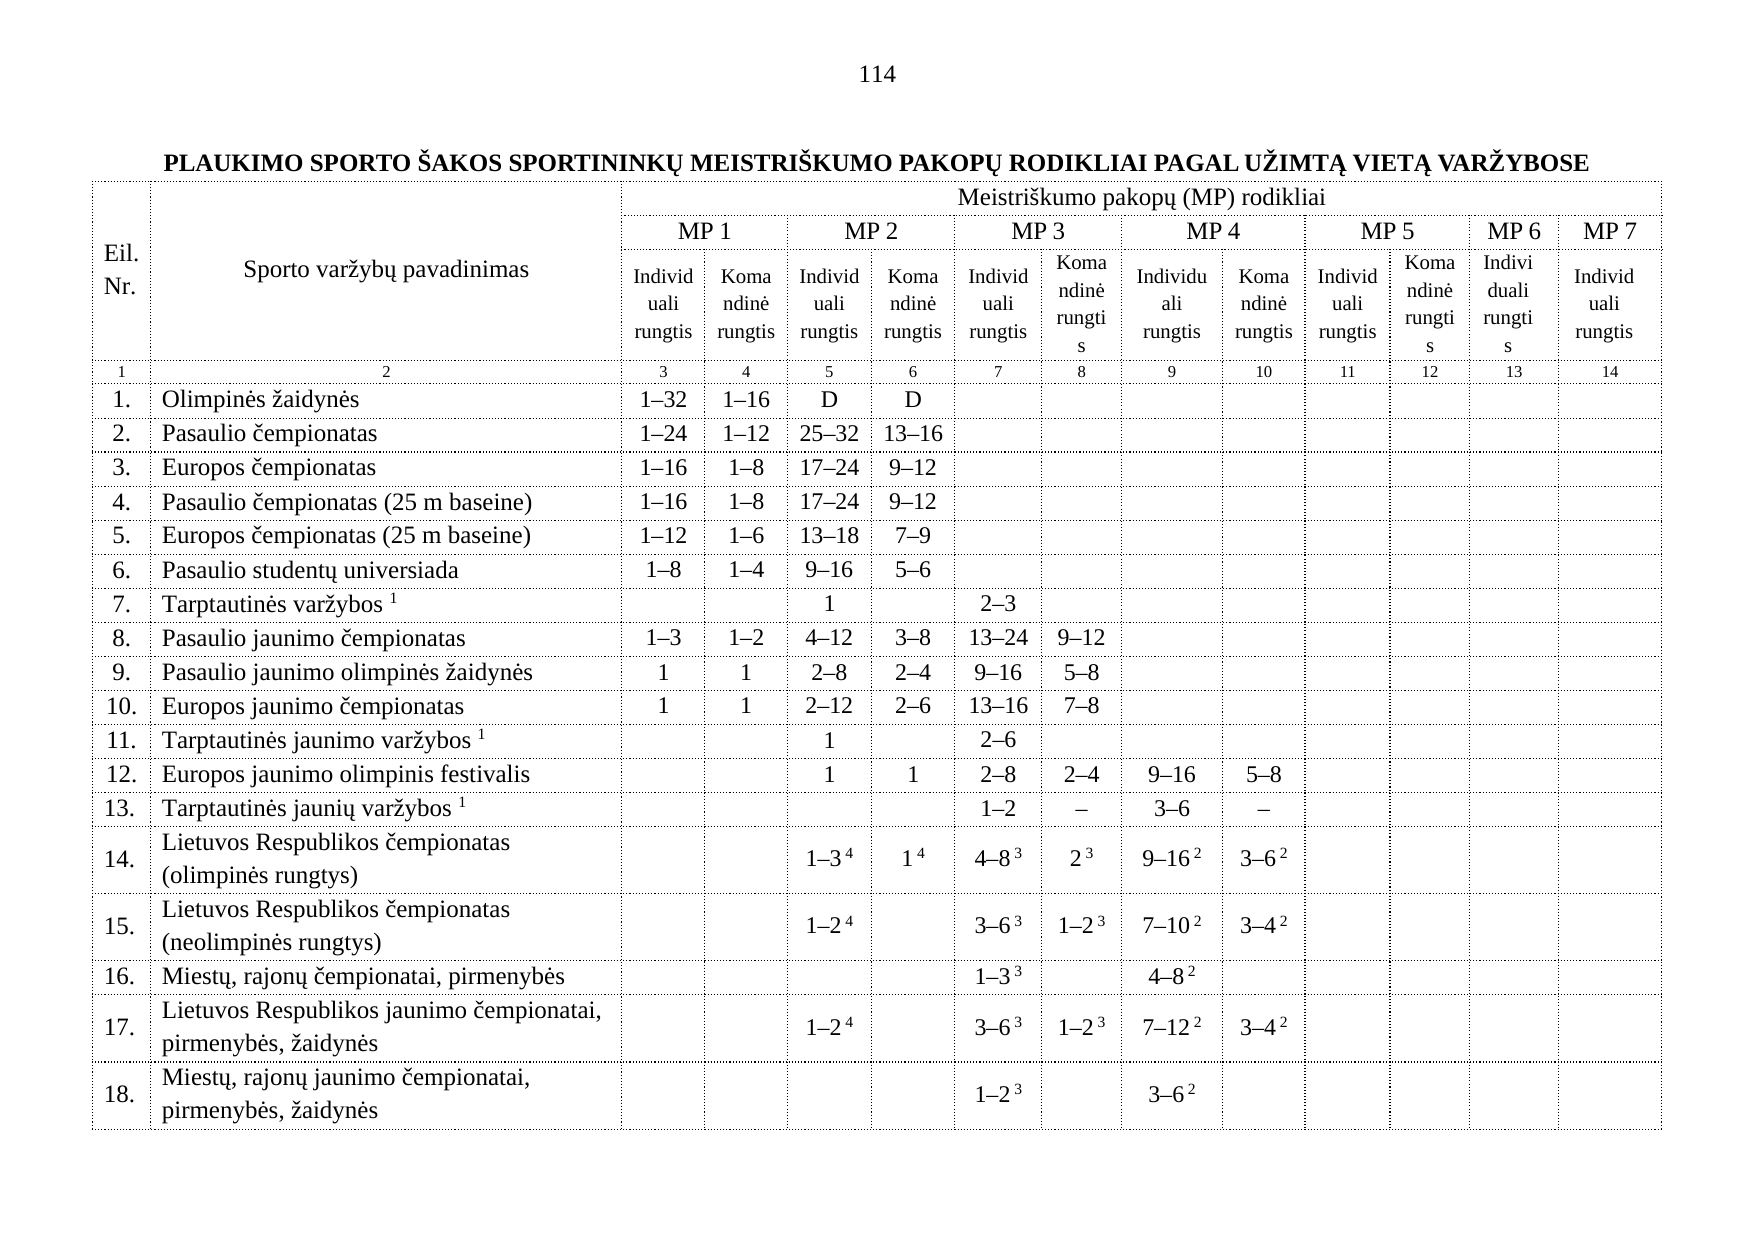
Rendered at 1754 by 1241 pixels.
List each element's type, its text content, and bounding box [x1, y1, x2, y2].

table_cell 17–24 [787, 451, 871, 486]
table_cell [1470, 622, 1558, 656]
table_cell [1390, 792, 1469, 826]
table_cell 5–8 [1222, 758, 1305, 792]
table_cell 1 [871, 758, 955, 792]
table_cell Individuali rungtis [622, 249, 704, 360]
table_cell Tarptautinės jaunių varžybos 1 [150, 792, 622, 826]
table_cell 7. [93, 588, 150, 622]
table_header Sporto varžybų pavadinimas [150, 181, 622, 360]
table_cell 1–2 [705, 622, 787, 656]
table_cell 1. [93, 383, 150, 417]
table_cell [1305, 554, 1390, 588]
table_cell 1–2 4 [787, 994, 871, 1061]
table_cell [1121, 451, 1222, 486]
table_cell [1041, 418, 1121, 451]
table_cell 3 [622, 360, 704, 383]
table_cell [955, 520, 1041, 554]
table_cell [1222, 588, 1305, 622]
table_cell 10. [93, 690, 150, 724]
table_cell [1470, 520, 1558, 554]
table_cell 7 [955, 360, 1041, 383]
table_cell [622, 893, 704, 960]
table_cell [1390, 588, 1469, 622]
table_cell [1121, 520, 1222, 554]
table_cell 5. [93, 520, 150, 554]
table_cell [1558, 826, 1662, 893]
table_cell Komandinė rungtis [1222, 249, 1305, 360]
table_cell 9–12 [1041, 622, 1121, 656]
table_cell 10 [1222, 360, 1305, 383]
table_cell [1470, 826, 1558, 893]
table_cell Komandinė rungtis [1041, 249, 1121, 360]
table_cell 9. [93, 656, 150, 690]
table_cell 1–16 [622, 451, 704, 486]
table_cell [1222, 383, 1305, 417]
table_cell D [787, 383, 871, 417]
table_cell [787, 960, 871, 994]
table_cell [705, 1061, 787, 1128]
table_cell 1–16 [622, 486, 704, 519]
table_cell Komandinė rungtis [871, 249, 955, 360]
table_cell 17. [93, 994, 150, 1061]
table_cell [1558, 1061, 1662, 1128]
table_cell [1390, 826, 1469, 893]
table_cell [1390, 383, 1469, 417]
table_cell 3–6 3 [955, 994, 1041, 1061]
table_cell [1470, 792, 1558, 826]
table_cell MP 6 [1470, 215, 1558, 249]
table_cell [1470, 656, 1558, 690]
table_cell 1 [787, 724, 871, 758]
table_cell 1–12 [705, 418, 787, 451]
table_cell [1390, 758, 1469, 792]
table_cell Tarptautinės jaunimo varžybos 1 [150, 724, 622, 758]
table_cell Pasaulio jaunimo čempionatas [150, 622, 622, 656]
table_cell [871, 588, 955, 622]
table_cell Europos čempionatas (25 m baseine) [150, 520, 622, 554]
table_cell [1470, 960, 1558, 994]
table_cell [1222, 451, 1305, 486]
table_cell 18. [93, 1061, 150, 1128]
table_cell 4–12 [787, 622, 871, 656]
table_cell 17–24 [787, 486, 871, 519]
table_cell 1–2 3 [1041, 994, 1121, 1061]
table_cell [871, 994, 955, 1061]
table_cell 9–16 [955, 656, 1041, 690]
table_cell [955, 451, 1041, 486]
table_cell [1041, 486, 1121, 519]
table_cell 12. [93, 758, 150, 792]
table_cell [1390, 893, 1469, 960]
table_cell [1390, 960, 1469, 994]
table_cell Europos jaunimo čempionatas [150, 690, 622, 724]
table_cell Lietuvos Respublikos čempionatas (neolimpinės rungtys) [150, 893, 622, 960]
table_cell [1390, 520, 1469, 554]
table_cell 15. [93, 893, 150, 960]
table_cell 1–12 [622, 520, 704, 554]
table_cell [1041, 588, 1121, 622]
table_cell Miestų, rajonų jaunimo čempionatai, pirmenybės, žaidynės [150, 1061, 622, 1128]
table_cell MP 4 [1121, 215, 1305, 249]
table_cell [1470, 758, 1558, 792]
table_cell [1041, 451, 1121, 486]
table_cell 1 [93, 360, 150, 383]
table_cell [1305, 588, 1390, 622]
table_cell [787, 1061, 871, 1128]
table_cell [1121, 690, 1222, 724]
table_cell 8 [1041, 360, 1121, 383]
table_cell [1558, 520, 1662, 554]
table_cell [871, 960, 955, 994]
table_cell 13. [93, 792, 150, 826]
table_cell Komandinė rungtis [705, 249, 787, 360]
table_cell [1222, 724, 1305, 758]
table_cell 1–2 3 [955, 1061, 1041, 1128]
table_cell [955, 554, 1041, 588]
table_cell [622, 1061, 704, 1128]
table_cell [955, 383, 1041, 417]
table_cell [1470, 1061, 1558, 1128]
table_cell [1470, 994, 1558, 1061]
table_cell [1470, 451, 1558, 486]
table_cell Europos čempionatas [150, 451, 622, 486]
table_cell [1305, 418, 1390, 451]
table_cell [1121, 418, 1222, 451]
table_cell 1–8 [705, 451, 787, 486]
table_cell 2–6 [871, 690, 955, 724]
table_cell [1558, 554, 1662, 588]
table_cell [1558, 690, 1662, 724]
table_cell [622, 960, 704, 994]
table_cell Pasaulio studentų universiada [150, 554, 622, 588]
table_cell – [1222, 792, 1305, 826]
table_cell 25–32 [787, 418, 871, 451]
table_cell 2–4 [871, 656, 955, 690]
table_cell [1305, 893, 1390, 960]
table_cell [1390, 622, 1469, 656]
table_cell [1041, 554, 1121, 588]
table_cell 1–4 [705, 554, 787, 588]
table_cell [1222, 960, 1305, 994]
table_cell [1390, 486, 1469, 519]
table_cell 13 [1470, 360, 1558, 383]
table_cell [705, 826, 787, 893]
table_cell MP 3 [955, 215, 1121, 249]
table_cell [1222, 418, 1305, 451]
table_cell [1121, 486, 1222, 519]
table_cell 9–12 [871, 486, 955, 519]
table_cell 7–10 2 [1121, 893, 1222, 960]
table_cell Europos jaunimo olimpinis festivalis [150, 758, 622, 792]
table_cell 14. [93, 826, 150, 893]
table_cell [1305, 690, 1390, 724]
table_cell 13–16 [955, 690, 1041, 724]
table_cell [1305, 520, 1390, 554]
table_cell [1121, 724, 1222, 758]
table_header Meistriškumo pakopų (MP) rodikliai [622, 181, 1662, 215]
table_cell Lietuvos Respublikos čempionatas (olimpinės rungtys) [150, 826, 622, 893]
table_cell [1305, 451, 1390, 486]
table_cell 2–8 [787, 656, 871, 690]
table_cell 7–9 [871, 520, 955, 554]
table_cell 3. [93, 451, 150, 486]
table_cell Pasaulio čempionatas (25 m baseine) [150, 486, 622, 519]
table_cell Individuali rungtis [1558, 249, 1662, 360]
table_cell [1305, 792, 1390, 826]
table_cell [1470, 486, 1558, 519]
table_cell Pasaulio jaunimo olimpinės žaidynės [150, 656, 622, 690]
table_cell 4–8 2 [1121, 960, 1222, 994]
table_cell 5 [787, 360, 871, 383]
table_cell [1305, 486, 1390, 519]
table_cell 11. [93, 724, 150, 758]
table_cell Individuali rungtis [1470, 249, 1558, 360]
table_cell 1 4 [871, 826, 955, 893]
table_cell 8. [93, 622, 150, 656]
table_cell [1121, 554, 1222, 588]
table_cell [1041, 724, 1121, 758]
table_cell Tarptautinės varžybos 1 [150, 588, 622, 622]
table_cell [1558, 486, 1662, 519]
table_cell [1305, 724, 1390, 758]
table_cell 14 [1558, 360, 1662, 383]
table_cell [1041, 1061, 1121, 1128]
table_cell [1305, 383, 1390, 417]
table_cell [705, 994, 787, 1061]
table_cell 6. [93, 554, 150, 588]
table_cell [705, 792, 787, 826]
table_cell 1–8 [705, 486, 787, 519]
table_cell MP 7 [1558, 215, 1662, 249]
table_cell [1041, 960, 1121, 994]
table_cell [1222, 554, 1305, 588]
table_cell 3–6 [1121, 792, 1222, 826]
table_cell [1390, 690, 1469, 724]
table_cell 1 [622, 656, 704, 690]
table_cell 13–16 [871, 418, 955, 451]
table_cell 2 3 [1041, 826, 1121, 893]
table_cell [1222, 1061, 1305, 1128]
table_cell 7–8 [1041, 690, 1121, 724]
table_cell [1222, 486, 1305, 519]
table_cell 4. [93, 486, 150, 519]
table_cell – [1041, 792, 1121, 826]
table_cell [622, 724, 704, 758]
table_cell [871, 792, 955, 826]
table_cell Miestų, rajonų čempionatai, pirmenybės [150, 960, 622, 994]
table_cell 1–8 [622, 554, 704, 588]
table_cell [871, 893, 955, 960]
table_cell [1305, 758, 1390, 792]
table_cell 9–16 2 [1121, 826, 1222, 893]
table_cell [1390, 451, 1469, 486]
table_cell 1 [622, 690, 704, 724]
table_cell [1305, 960, 1390, 994]
table_cell [705, 893, 787, 960]
table_cell [1305, 622, 1390, 656]
table_cell 9–12 [871, 451, 955, 486]
table_cell [622, 792, 704, 826]
table_cell [871, 1061, 955, 1128]
table_cell [1558, 588, 1662, 622]
table_cell 16. [93, 960, 150, 994]
table_cell 3–4 2 [1222, 893, 1305, 960]
table_cell [1222, 622, 1305, 656]
table_cell 9–16 [787, 554, 871, 588]
table_cell [1305, 826, 1390, 893]
table_cell [1121, 588, 1222, 622]
table_cell [1558, 960, 1662, 994]
table_cell Individuali rungtis [1121, 249, 1222, 360]
table_cell 1–2 [955, 792, 1041, 826]
table_cell [1470, 724, 1558, 758]
table_cell 5–6 [871, 554, 955, 588]
table_cell [1222, 520, 1305, 554]
table_cell 13–24 [955, 622, 1041, 656]
text PLAUKIMO sporto šakos sportininkų MEISTRIŠKUMO pakopų RODIKLIAI PAGAL UŽIMTĄ VIETĄ VARŽYBOSE [118, 148, 1636, 176]
table_cell [1558, 418, 1662, 451]
table_cell [955, 486, 1041, 519]
table_cell [1305, 1061, 1390, 1128]
table_cell 9–16 [1121, 758, 1222, 792]
table_cell 1–3 3 [955, 960, 1041, 994]
table_cell 3–6 2 [1121, 1061, 1222, 1128]
table_header Eil. Nr. [93, 181, 150, 360]
table_cell 4 [705, 360, 787, 383]
table_cell [1558, 724, 1662, 758]
table_cell [1390, 554, 1469, 588]
table_cell [1041, 520, 1121, 554]
table_cell 3–6 3 [955, 893, 1041, 960]
table_cell 2–3 [955, 588, 1041, 622]
table_cell Individuali rungtis [1305, 249, 1390, 360]
table_cell [1390, 724, 1469, 758]
table_cell 2. [93, 418, 150, 451]
table_cell [1390, 418, 1469, 451]
table_cell [1222, 656, 1305, 690]
table_cell MP 5 [1305, 215, 1469, 249]
table_cell 1–32 [622, 383, 704, 417]
table_cell 5–8 [1041, 656, 1121, 690]
table_cell [1222, 690, 1305, 724]
table_cell 9 [1121, 360, 1222, 383]
table_cell [955, 418, 1041, 451]
table_cell [1470, 690, 1558, 724]
table_cell [622, 994, 704, 1061]
table_cell [1390, 656, 1469, 690]
table_cell [1558, 622, 1662, 656]
table_cell 1–16 [705, 383, 787, 417]
table_cell [705, 758, 787, 792]
table_cell 1–24 [622, 418, 704, 451]
table_cell [705, 588, 787, 622]
table_cell 1–2 3 [1041, 893, 1121, 960]
table_cell [1470, 418, 1558, 451]
table_cell 12 [1390, 360, 1469, 383]
table_cell MP 1 [622, 215, 787, 249]
table_cell 1–3 [622, 622, 704, 656]
table_cell [1470, 588, 1558, 622]
table_cell 1–6 [705, 520, 787, 554]
table_cell [1470, 383, 1558, 417]
table_cell [871, 724, 955, 758]
table_cell [787, 792, 871, 826]
table_cell 13–18 [787, 520, 871, 554]
table_cell 2–6 [955, 724, 1041, 758]
table_cell 4–8 3 [955, 826, 1041, 893]
table_cell [1558, 451, 1662, 486]
table_cell [1558, 656, 1662, 690]
table_cell [1558, 383, 1662, 417]
table_cell [705, 724, 787, 758]
table_cell [705, 960, 787, 994]
table_cell 3–6 2 [1222, 826, 1305, 893]
table_cell 2–4 [1041, 758, 1121, 792]
table_cell MP 2 [787, 215, 955, 249]
table_cell [1390, 994, 1469, 1061]
table_cell D [871, 383, 955, 417]
table_cell [622, 588, 704, 622]
table_cell Olimpinės žaidynės [150, 383, 622, 417]
table_cell 6 [871, 360, 955, 383]
table_cell [1305, 656, 1390, 690]
table_cell 2 [150, 360, 622, 383]
table_cell 1 [787, 588, 871, 622]
table_cell 1–3 4 [787, 826, 871, 893]
table_cell [1390, 1061, 1469, 1128]
table_cell 1–2 4 [787, 893, 871, 960]
table_cell 1 [705, 690, 787, 724]
table_cell [1470, 893, 1558, 960]
table_cell [1121, 656, 1222, 690]
table_cell [622, 826, 704, 893]
table_cell [1558, 994, 1662, 1061]
table_cell [1121, 622, 1222, 656]
table_cell [1041, 383, 1121, 417]
table_cell Individuali rungtis [955, 249, 1041, 360]
table_cell 1 [787, 758, 871, 792]
table_cell [1558, 893, 1662, 960]
table_cell Individuali rungtis [787, 249, 871, 360]
table_cell Komandinė rungtis [1390, 249, 1469, 360]
table_cell 1 [705, 656, 787, 690]
table_cell 3–8 [871, 622, 955, 656]
table_cell [1121, 383, 1222, 417]
table_cell 2–8 [955, 758, 1041, 792]
table_cell 3–4 2 [1222, 994, 1305, 1061]
table_cell [1470, 554, 1558, 588]
table_cell [1558, 792, 1662, 826]
table_cell [1558, 758, 1662, 792]
table_cell 11 [1305, 360, 1390, 383]
table_cell Lietuvos Respublikos jaunimo čempionatai, pirmenybės, žaidynės [150, 994, 622, 1061]
table_cell [1305, 994, 1390, 1061]
table_cell Pasaulio čempionatas [150, 418, 622, 451]
table_cell 7–12 2 [1121, 994, 1222, 1061]
table_cell [622, 758, 704, 792]
table_cell 2–12 [787, 690, 871, 724]
